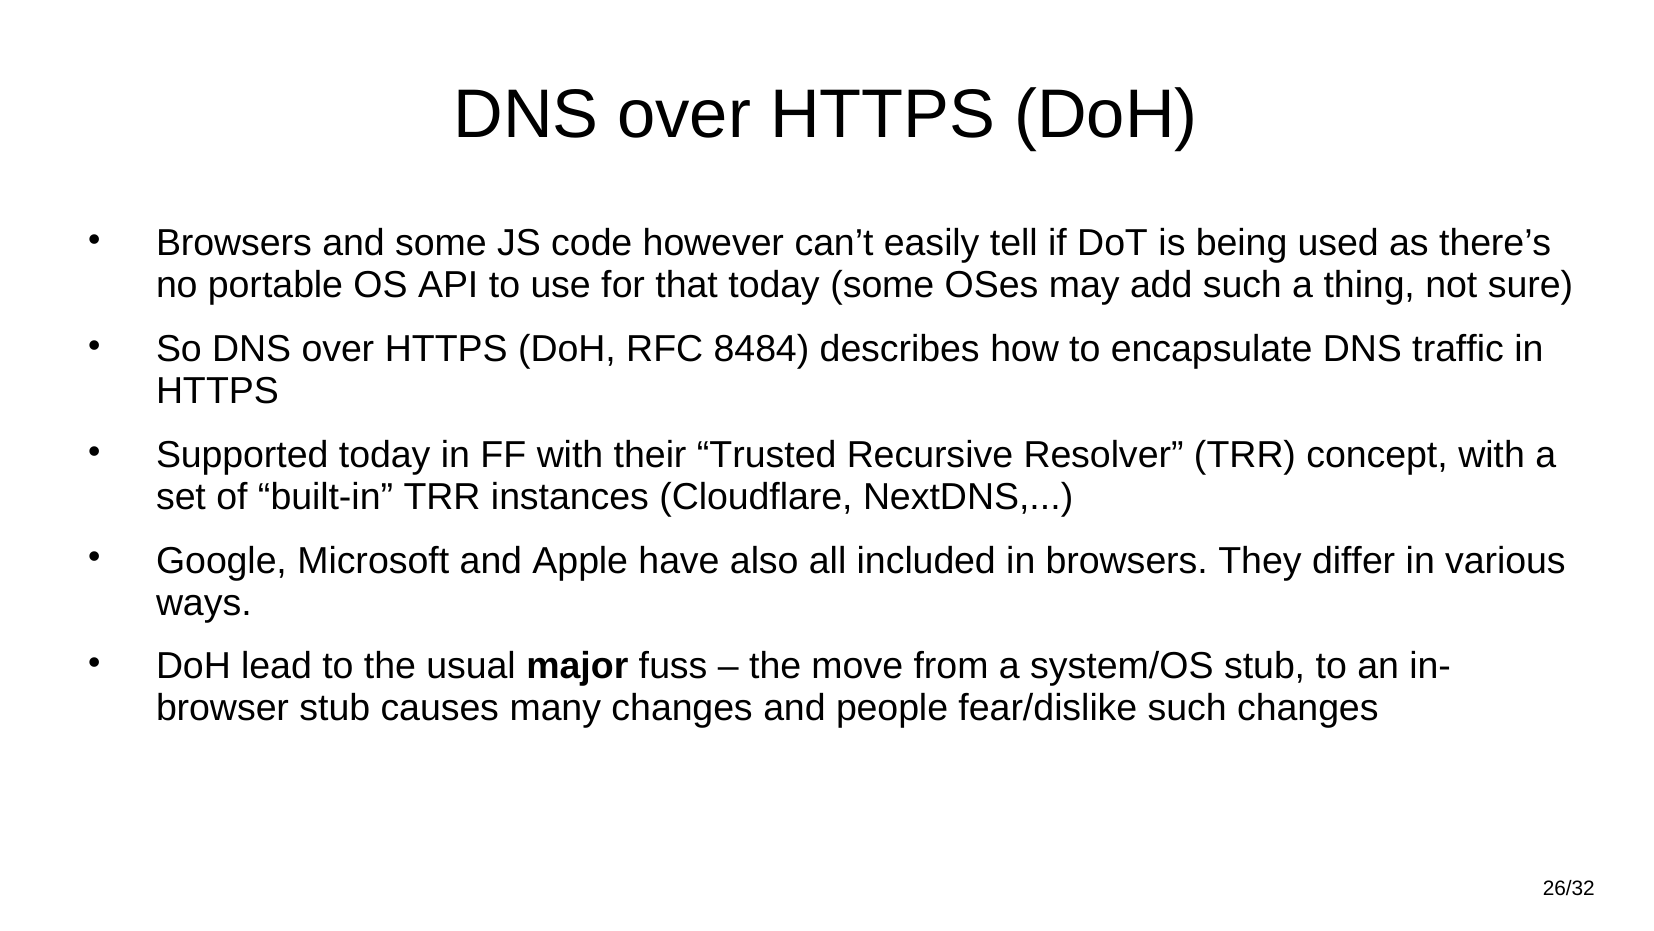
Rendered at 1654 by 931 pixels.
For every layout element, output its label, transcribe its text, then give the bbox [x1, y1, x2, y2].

title DNS over HTTPS (DoH) [82, 37, 1570, 192]
list Browsers and some JS code however can’t easily tell if DoT is being used as there’s no portable OS API to use for that today (some OSes may add such a thing, not sure) So DNS over HTTPS (DoH, RFC 8484) describes how to encapsulate DNS traffic in HTTPS Supported today in FF with their “Trusted Recursive Resolver” (TRR) concept, with a set of “built-in” TRR instances (Cloudflare, NextDNS,...) Google, Microsoft and Apple have also all included in browsers. They differ in various ways. DoH lead to the usual major fuss – the move from a system/OS stub, to an in-browser stub causes many changes and people fear/dislike such changes [88, 217, 1575, 757]
